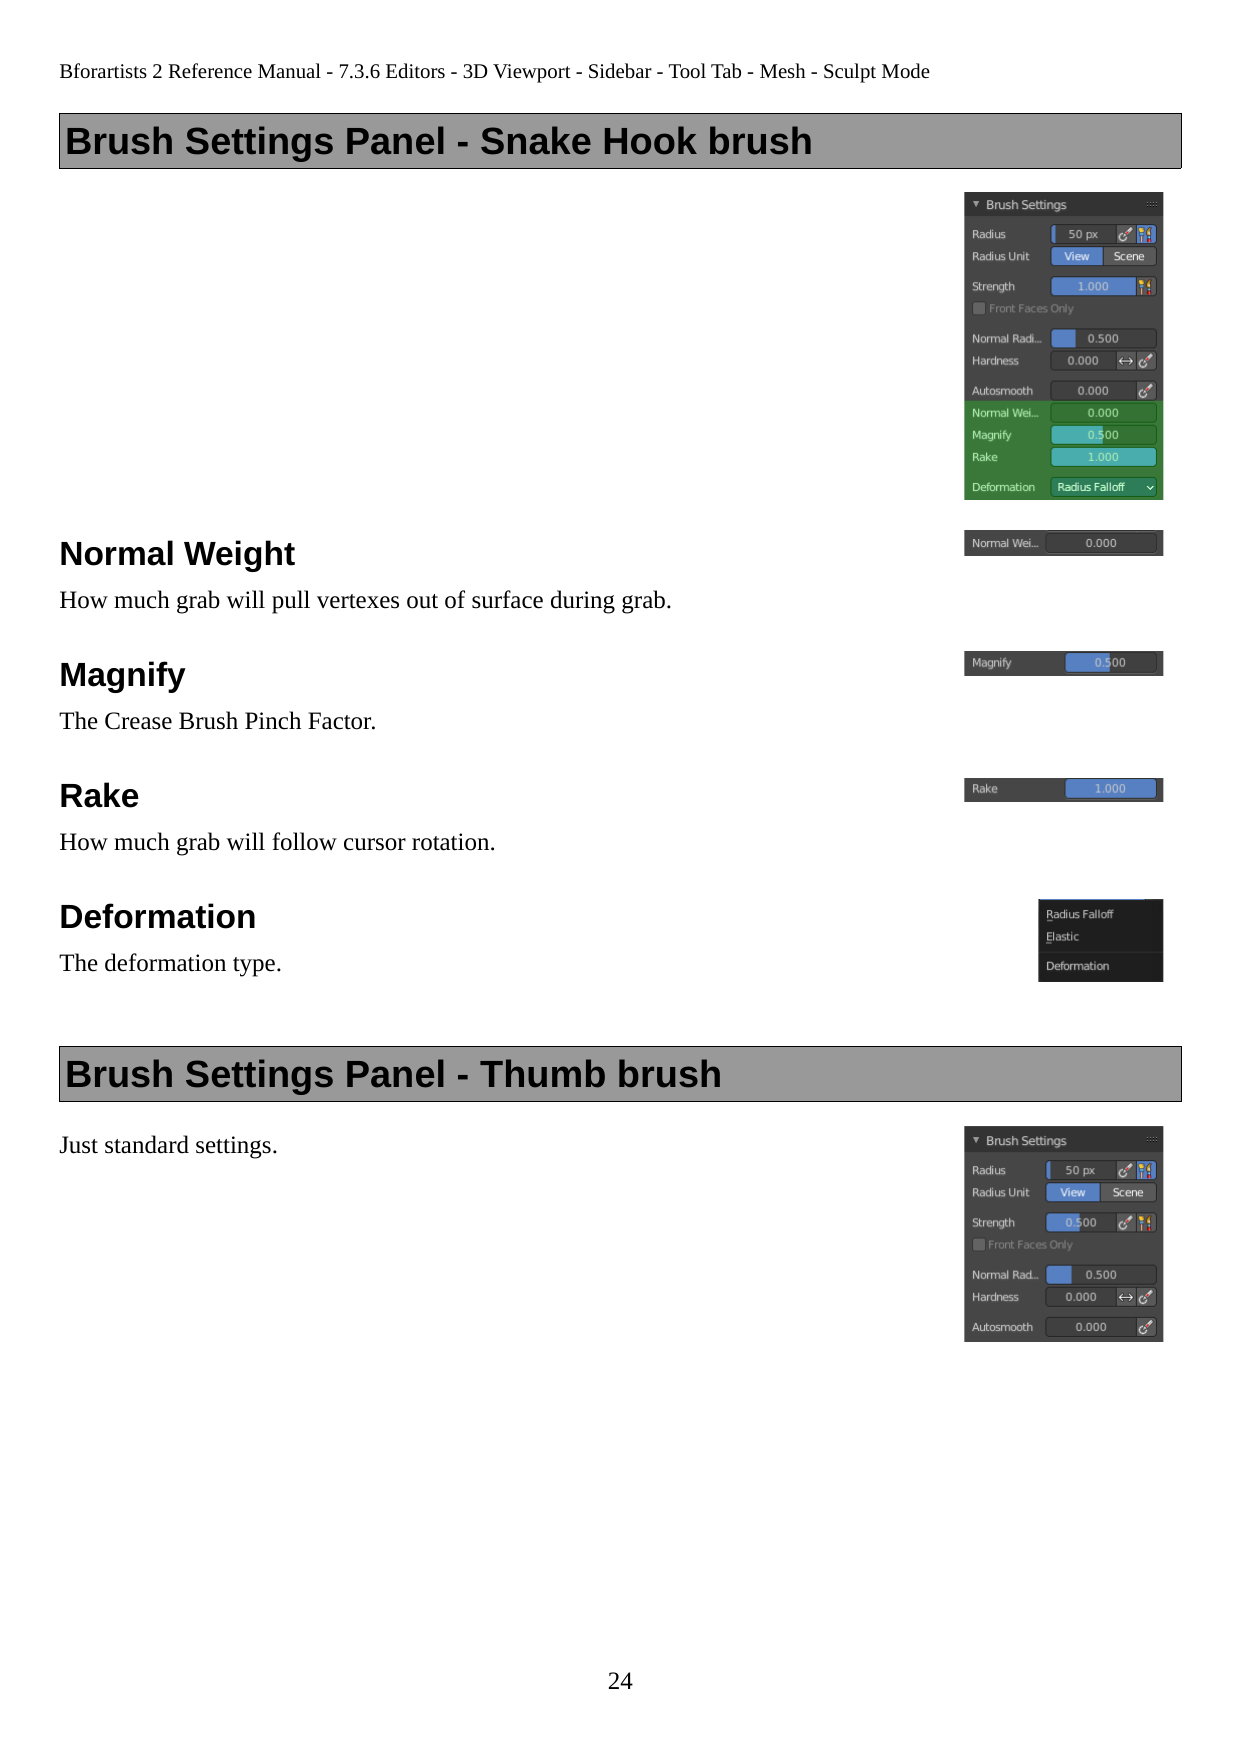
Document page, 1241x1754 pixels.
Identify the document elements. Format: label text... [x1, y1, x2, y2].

text How much grab will follow cursor rotation. [59, 827, 1181, 856]
picture [964, 1126, 1164, 1342]
picture [964, 651, 1164, 676]
picture [964, 530, 1164, 556]
text The deformation type. [59, 948, 1038, 977]
table_header Brush Settings Panel - Snake Hook brush [60, 114, 1181, 168]
subtitle Magnify [59, 655, 1181, 693]
text Just standard settings. [59, 1130, 964, 1159]
subtitle Rake [59, 776, 1181, 814]
picture [964, 192, 1164, 500]
picture [1038, 899, 1164, 982]
table_header Brush Settings Panel - Thumb brush [60, 1047, 1181, 1101]
text The Crease Brush Pinch Factor. [59, 706, 1181, 735]
subtitle Normal Weight [59, 534, 1181, 572]
picture [964, 778, 1164, 802]
text How much grab will pull vertexes out of surface during grab. [59, 585, 1181, 614]
text [1164, 948, 1181, 977]
subtitle Deformation [59, 897, 1181, 936]
text [1164, 1130, 1181, 1159]
